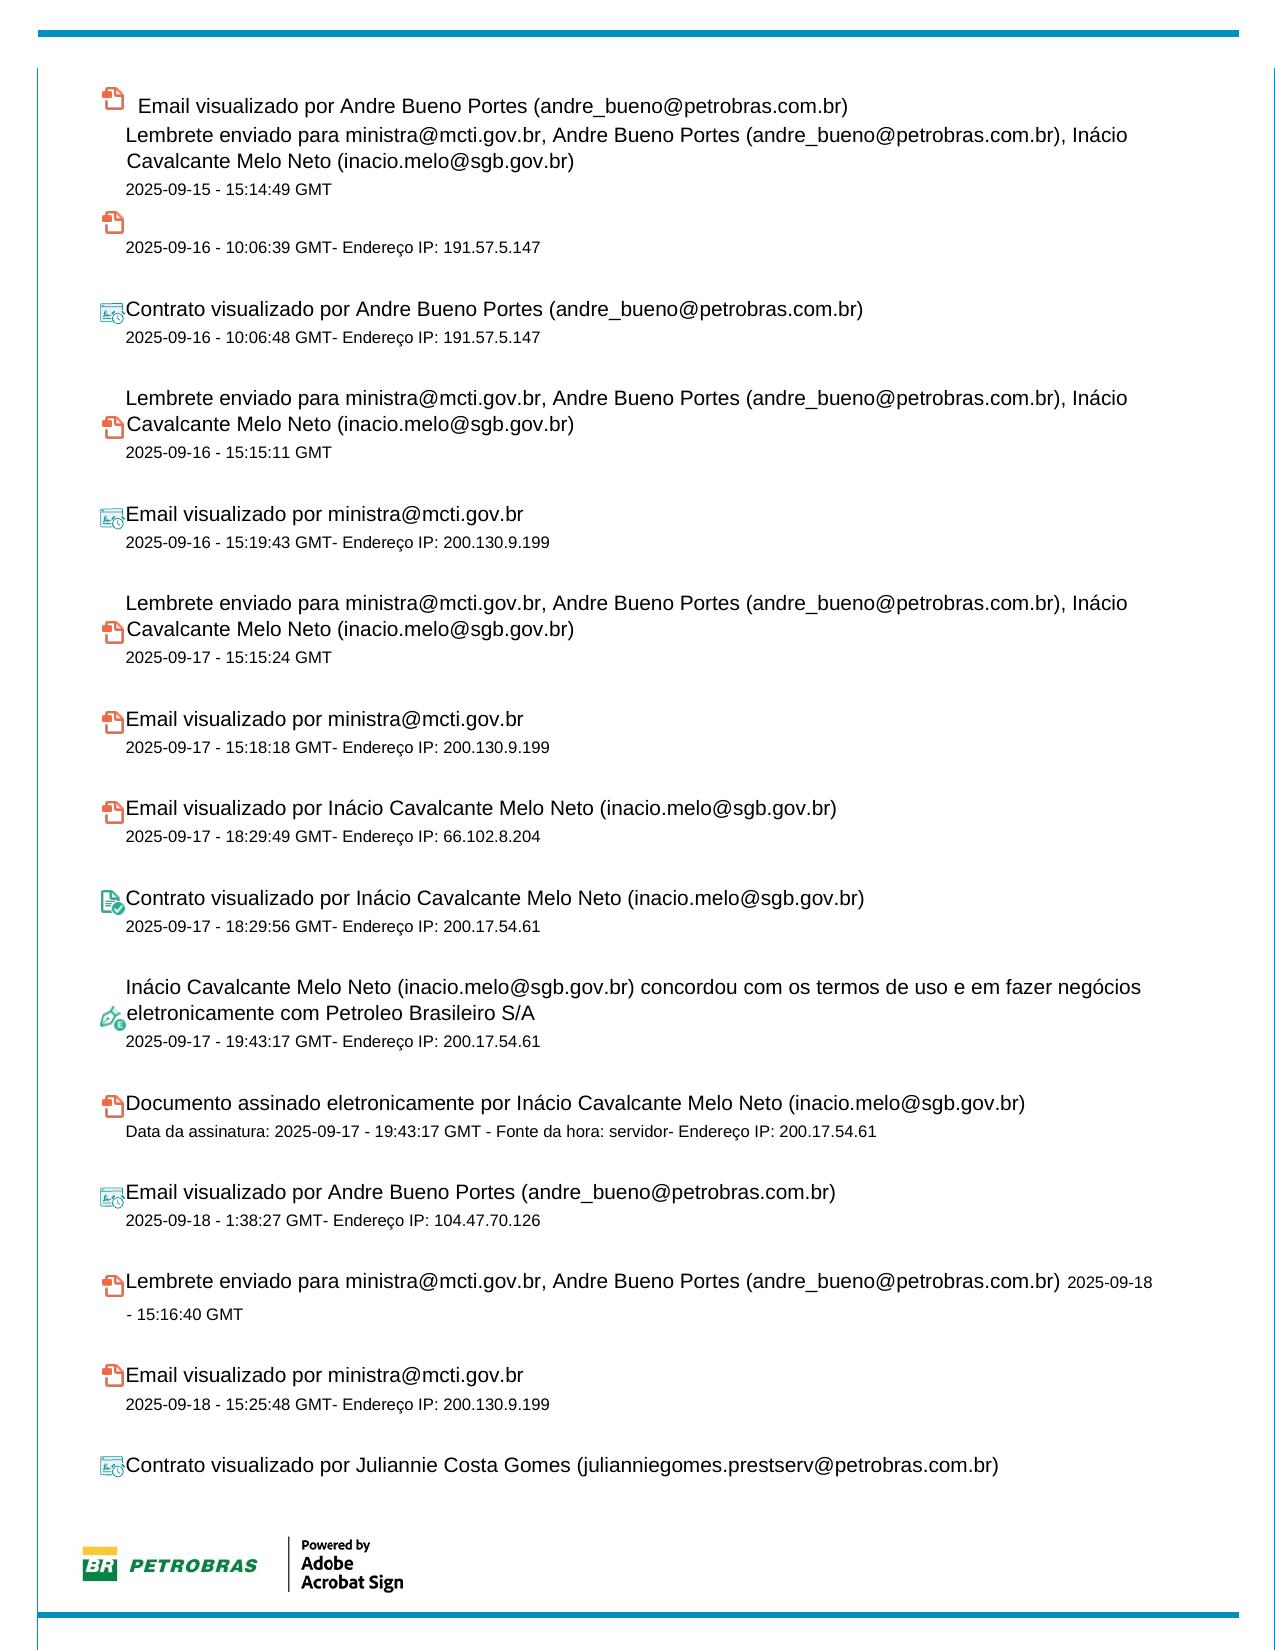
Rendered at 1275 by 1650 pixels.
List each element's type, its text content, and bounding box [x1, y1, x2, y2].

text 2025-09-16 - 15:15:11 GMT [100, 443, 1160, 462]
text 2025-09-17 - 15:15:24 GMT [100, 648, 1160, 667]
text Email visualizado por ministra@mcti.gov.br [100, 1363, 1160, 1387]
text 2025-09-17 - 15:18:18 GMT- Endereço IP: 200.130.9.199 [100, 738, 1160, 757]
text Inácio Cavalcante Melo Neto (inacio.melo@sgb.gov.br) concordou com os termos de uso e em fazer negócios eletronicamente com Petroleo Brasileiro S/A [100, 975, 1160, 1025]
text Email visualizado por ministra@mcti.gov.br [100, 501, 1160, 525]
text 2025-09-18 - 1:38:27 GMT- Endereço IP: 104.47.70.126 [100, 1211, 1160, 1230]
text Contrato visualizado por Andre Bueno Portes (andre_bueno@petrobras.com.br) [100, 296, 1160, 320]
text 2025-09-17 - 18:29:49 GMT- Endereço IP: 66.102.8.204 [100, 827, 1160, 846]
text Contrato visualizado por Juliannie Costa Gomes (julianniegomes.prestserv@petrobras.com.br) [100, 1453, 1160, 1477]
text 2025-09-15 - 15:14:49 GMT [100, 180, 1160, 199]
text Data da assinatura: 2025-09-17 - 19:43:17 GMT - Fonte da hora: servidor- Endereço IP: 200.17.54.61 [100, 1122, 1160, 1141]
text 2025-09-17 - 19:43:17 GMT- Endereço IP: 200.17.54.61 [100, 1032, 1160, 1051]
text Email visualizado por ministra@mcti.gov.br [100, 707, 1160, 731]
text Lembrete enviado para ministra@mcti.gov.br, Andre Bueno Portes (andre_bueno@petrobras.com.br) 2025-09-18 - 15:16:40 GMT [100, 1269, 1160, 1324]
text Email visualizado por Andre Bueno Portes (andre_bueno@petrobras.com.br) [100, 1180, 1160, 1204]
text Contrato visualizado por Inácio Cavalcante Melo Neto (inacio.melo@sgb.gov.br) [100, 885, 1160, 909]
text Lembrete enviado para ministra@mcti.gov.br, Andre Bueno Portes (andre_bueno@petrobras.com.br), Inácio Cavalcante Melo Neto (inacio.melo@sgb.gov.br) [100, 386, 1160, 436]
text 2025-09-16 - 15:19:43 GMT- Endereço IP: 200.130.9.199 [100, 533, 1160, 552]
text Lembrete enviado para ministra@mcti.gov.br, Andre Bueno Portes (andre_bueno@petrobras.com.br), Inácio Cavalcante Melo Neto (inacio.melo@sgb.gov.br) [100, 591, 1160, 641]
text Email visualizado por Inácio Cavalcante Melo Neto (inacio.melo@sgb.gov.br) [100, 796, 1160, 820]
text 2025-09-18 - 15:25:48 GMT- Endereço IP: 200.130.9.199 [100, 1394, 1160, 1413]
text Documento assinado eletronicamente por Inácio Cavalcante Melo Neto (inacio.melo@sgb.gov.br) [100, 1090, 1160, 1114]
text Lembrete enviado para ministra@mcti.gov.br, Andre Bueno Portes (andre_bueno@petrobras.com.br), Inácio Cavalcante Melo Neto (inacio.melo@sgb.gov.br) [100, 92, 1160, 173]
text 2025-09-16 - 10:06:48 GMT- Endereço IP: 191.57.5.147 [100, 327, 1160, 347]
text 2025-09-16 - 10:06:39 GMT- Endereço IP: 191.57.5.147 [100, 238, 1160, 257]
text 2025-09-17 - 18:29:56 GMT- Endereço IP: 200.17.54.61 [100, 916, 1160, 936]
